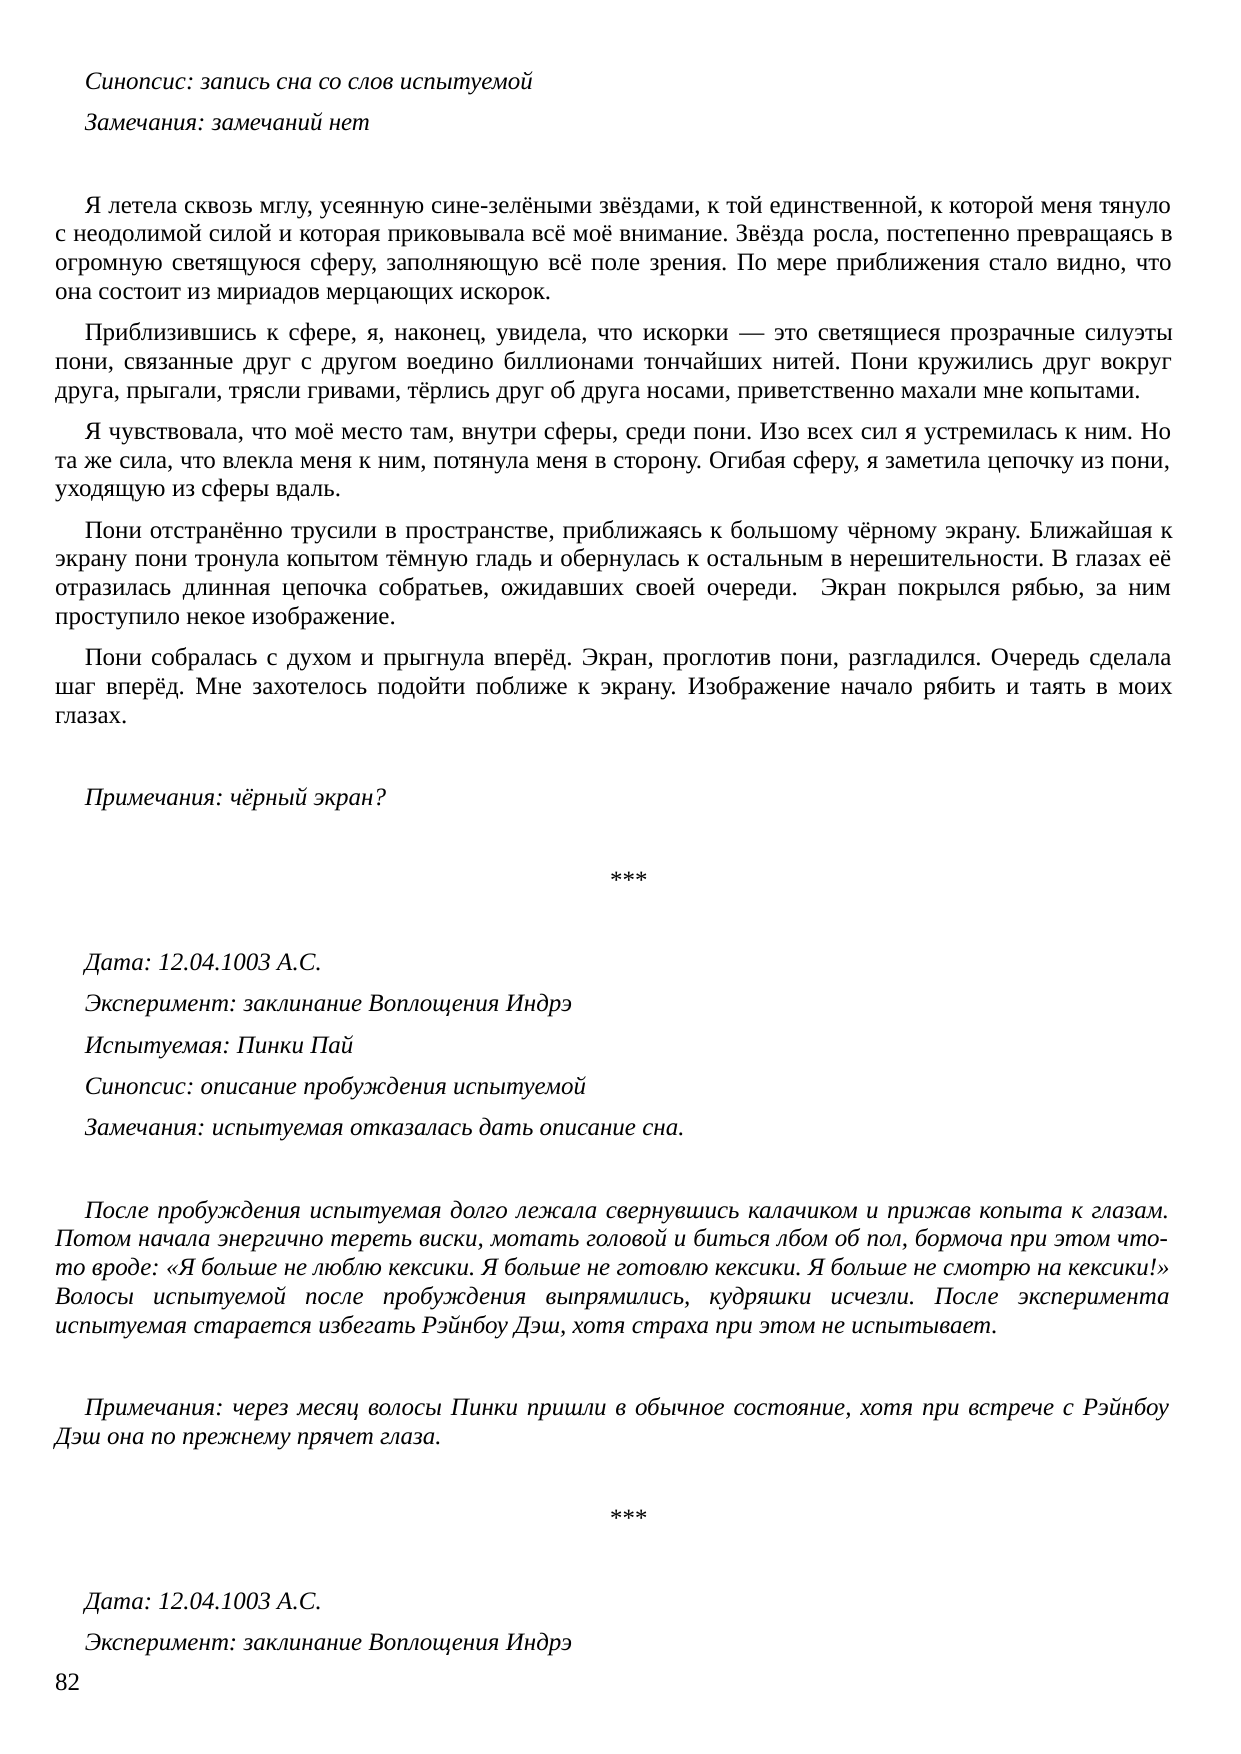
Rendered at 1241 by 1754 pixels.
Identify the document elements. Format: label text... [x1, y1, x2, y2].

text Замечания: замечаний нет [55, 107, 1173, 136]
text Дата: 12.04.1003 А.С. [55, 1586, 1173, 1615]
text Синопсис: описание пробуждения испытуемой [55, 1071, 1173, 1100]
text Замечания: испытуемая отказалась дать описание сна. [55, 1112, 1173, 1141]
text Синопсис: запись сна со слов испытуемой [55, 66, 1173, 95]
text *** [55, 1503, 1173, 1532]
text Приблизившись к сфере, я, наконец, увидела, что искорки — это светящиеся прозрачные силуэты пони, связанные друг с другом воедино биллионами тончайших нитей. Пони кружились друг вокруг друга, прыгали, трясли гривами, тёрлись друг об друга носами, приветственно махали мне копытами. [55, 317, 1173, 403]
text Я летела сквозь мглу, усеянную сине-зелёными звёздами, к той единственной, к которой меня тянуло с неодолимой силой и которая приковывала всё моё внимание. Звёзда росла, постепенно превращаясь в огромную светящуюся сферу, заполняющую всё поле зрения. По мере приближения стало видно, что она состоит из мириадов мерцающих искорок. [55, 190, 1173, 305]
text *** [55, 865, 1173, 893]
text Эксперимент: заклинание Воплощения Индрэ [55, 988, 1173, 1017]
text Примечания: через месяц волосы Пинки пришли в обычное состояние, хотя при встрече с Рэйнбоу Дэш она по прежнему прячет глаза. [55, 1392, 1173, 1450]
text Пони отстранённо трусили в пространстве, приближаясь к большому чёрному экрану. Ближайшая к экрану пони тронула копытом тёмную гладь и обернулась к остальным в нерешительности. В глазах её отразилась длинная цепочка собратьев, ожидавших своей очереди. Экран покрылся рябью, за ним проступило некое изображение. [55, 515, 1173, 630]
text Испытуемая: Пинки Пай [55, 1030, 1173, 1058]
text Я чувствовала, что моё место там, внутри сферы, среди пони. Изо всех сил я устремилась к ним. Но та же сила, что влекла меня к ним, потянула меня в сторону. Огибая сферу, я заметила цепочку из пони, уходящую из сферы вдаль. [55, 416, 1173, 502]
text Эксперимент: заклинание Воплощения Индрэ [55, 1627, 1173, 1656]
text После пробуждения испытуемая долго лежала свернувшись калачиком и прижав копыта к глазам. Потом начала энергично тереть виски, мотать головой и биться лбом об пол, бормоча при этом что-то вроде: «Я больше не люблю кексики. Я больше не готовлю кексики. Я больше не смотрю на кексики!» Волосы испытуемой после пробуждения выпрямились, кудряшки исчезли. После эксперимента испытуемая старается избегать Рэйнбоу Дэш, хотя страха при этом не испытывает. [55, 1195, 1173, 1338]
text Примечания: чёрный экран? [55, 782, 1173, 811]
text Дата: 12.04.1003 А.С. [55, 947, 1173, 976]
text Пони собралась с духом и прыгнула вперёд. Экран, проглотив пони, разгладился. Очередь сделала шаг вперёд. Мне захотелось подойти поближе к экрану. Изображение начало рябить и таять в моих глазах. [55, 642, 1173, 728]
